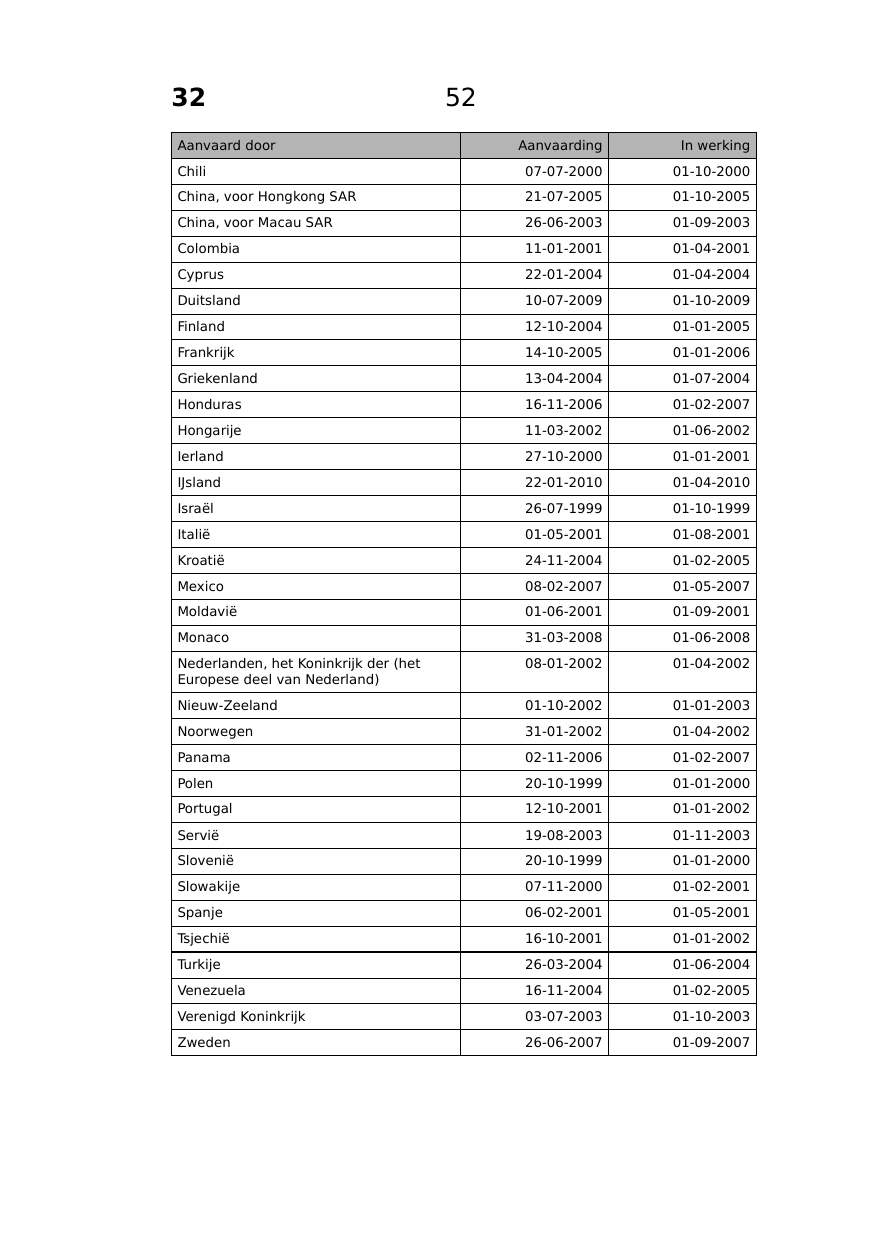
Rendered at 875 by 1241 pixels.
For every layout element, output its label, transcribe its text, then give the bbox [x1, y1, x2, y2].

table_cell Israël [172, 496, 460, 521]
table_cell 31-01-2002 [461, 719, 608, 744]
table_cell 01-01-2002 [609, 797, 756, 822]
table_cell 01-09-2003 [609, 211, 756, 236]
table_cell 27-10-2000 [461, 444, 608, 469]
table_cell 08-01-2002 [461, 652, 608, 692]
table_cell 01-11-2003 [609, 823, 756, 848]
table_cell 01-10-1999 [609, 496, 756, 521]
table_cell 01-01-2006 [609, 340, 756, 365]
table_cell 08-02-2007 [461, 574, 608, 599]
table_cell 02-11-2006 [461, 745, 608, 770]
table_cell 16-10-2001 [461, 927, 608, 951]
table_cell 01-09-2007 [609, 1030, 756, 1055]
table_cell 01-06-2004 [609, 953, 756, 977]
table_cell Slowakije [172, 875, 460, 899]
table_cell 01-01-2003 [609, 693, 756, 718]
table_cell Servië [172, 823, 460, 848]
table_cell 01-05-2007 [609, 574, 756, 599]
table_cell China, voor Hongkong SAR [172, 185, 460, 210]
table_cell 01-01-2000 [609, 849, 756, 874]
table_cell 01-01-2005 [609, 315, 756, 339]
table_cell Griekenland [172, 366, 460, 391]
table_cell 01-02-2007 [609, 745, 756, 770]
table_cell 13-04-2004 [461, 366, 608, 391]
table_cell 26-03-2004 [461, 953, 608, 977]
table_cell 01-10-2009 [609, 289, 756, 313]
table_cell 01-07-2004 [609, 366, 756, 391]
table_cell Mexico [172, 574, 460, 599]
table_cell 31-03-2008 [461, 626, 608, 651]
table_cell China, voor Macau SAR [172, 211, 460, 236]
table_cell 24-11-2004 [461, 548, 608, 573]
table_cell 01-01-2002 [609, 927, 756, 951]
table_cell Cyprus [172, 263, 460, 287]
table_cell 01-05-2001 [609, 901, 756, 926]
table_cell 01-08-2001 [609, 522, 756, 547]
table_cell 01-04-2002 [609, 719, 756, 744]
table_cell 01-10-2002 [461, 693, 608, 718]
table_header Aanvaarding [461, 133, 608, 158]
table_cell 03-07-2003 [461, 1004, 608, 1029]
table_cell Chili [172, 159, 460, 184]
table_cell 20-10-1999 [461, 849, 608, 874]
table_cell Italië [172, 522, 460, 547]
table_cell 11-01-2001 [461, 237, 608, 262]
table_cell 01-06-2001 [461, 600, 608, 625]
table_cell IJsland [172, 470, 460, 495]
table_cell 01-06-2002 [609, 418, 756, 443]
table_cell Honduras [172, 392, 460, 417]
table_cell 01-10-2005 [609, 185, 756, 210]
table_cell Slovenië [172, 849, 460, 874]
table_cell 19-08-2003 [461, 823, 608, 848]
table_cell 01-04-2001 [609, 237, 756, 262]
table_cell 06-02-2001 [461, 901, 608, 926]
table_cell Venezuela [172, 979, 460, 1003]
table_cell Verenigd Koninkrijk [172, 1004, 460, 1029]
table_cell 01-10-2000 [609, 159, 756, 184]
table_cell 21-07-2005 [461, 185, 608, 210]
table_cell 11-03-2002 [461, 418, 608, 443]
table_cell 01-02-2001 [609, 875, 756, 899]
table_cell Nederlanden, het Koninkrijk der (het Europese deel van Nederland) [172, 652, 460, 692]
table_cell 01-01-2001 [609, 444, 756, 469]
table_cell Noorwegen [172, 719, 460, 744]
table_cell Nieuw-Zeeland [172, 693, 460, 718]
table_cell 01-04-2002 [609, 652, 756, 692]
table_cell 01-02-2005 [609, 548, 756, 573]
table_cell Hongarije [172, 418, 460, 443]
table_header In werking [609, 133, 756, 158]
table_header Aanvaard door [172, 133, 460, 158]
table_cell 14-10-2005 [461, 340, 608, 365]
table_cell Portugal [172, 797, 460, 822]
table_cell 01-09-2001 [609, 600, 756, 625]
table_cell 01-05-2001 [461, 522, 608, 547]
table_cell 26-07-1999 [461, 496, 608, 521]
table_cell Monaco [172, 626, 460, 651]
table_cell 16-11-2004 [461, 979, 608, 1003]
table_cell 01-10-2003 [609, 1004, 756, 1029]
table_cell 26-06-2003 [461, 211, 608, 236]
table_cell 01-02-2005 [609, 979, 756, 1003]
table_cell 22-01-2004 [461, 263, 608, 287]
table_cell 01-04-2004 [609, 263, 756, 287]
table_cell 01-02-2007 [609, 392, 756, 417]
table_cell Polen [172, 771, 460, 796]
table_cell Duitsland [172, 289, 460, 313]
table_cell Kroatië [172, 548, 460, 573]
table_cell 10-07-2009 [461, 289, 608, 313]
table_cell Ierland [172, 444, 460, 469]
table_cell Finland [172, 315, 460, 339]
table_cell 16-11-2006 [461, 392, 608, 417]
table_cell 01-06-2008 [609, 626, 756, 651]
table_cell 01-04-2010 [609, 470, 756, 495]
table_cell Colombia [172, 237, 460, 262]
table_cell Moldavië [172, 600, 460, 625]
table_cell 07-11-2000 [461, 875, 608, 899]
table_cell Zweden [172, 1030, 460, 1055]
table_cell 12-10-2004 [461, 315, 608, 339]
table_cell 20-10-1999 [461, 771, 608, 796]
table_cell 22-01-2010 [461, 470, 608, 495]
table_cell 07-07-2000 [461, 159, 608, 184]
table_cell Spanje [172, 901, 460, 926]
table_cell Frankrijk [172, 340, 460, 365]
table_cell Turkije [172, 953, 460, 977]
table_cell 12-10-2001 [461, 797, 608, 822]
table_cell Panama [172, 745, 460, 770]
table_cell 26-06-2007 [461, 1030, 608, 1055]
table_cell 01-01-2000 [609, 771, 756, 796]
table_cell Tsjechië [172, 927, 460, 951]
